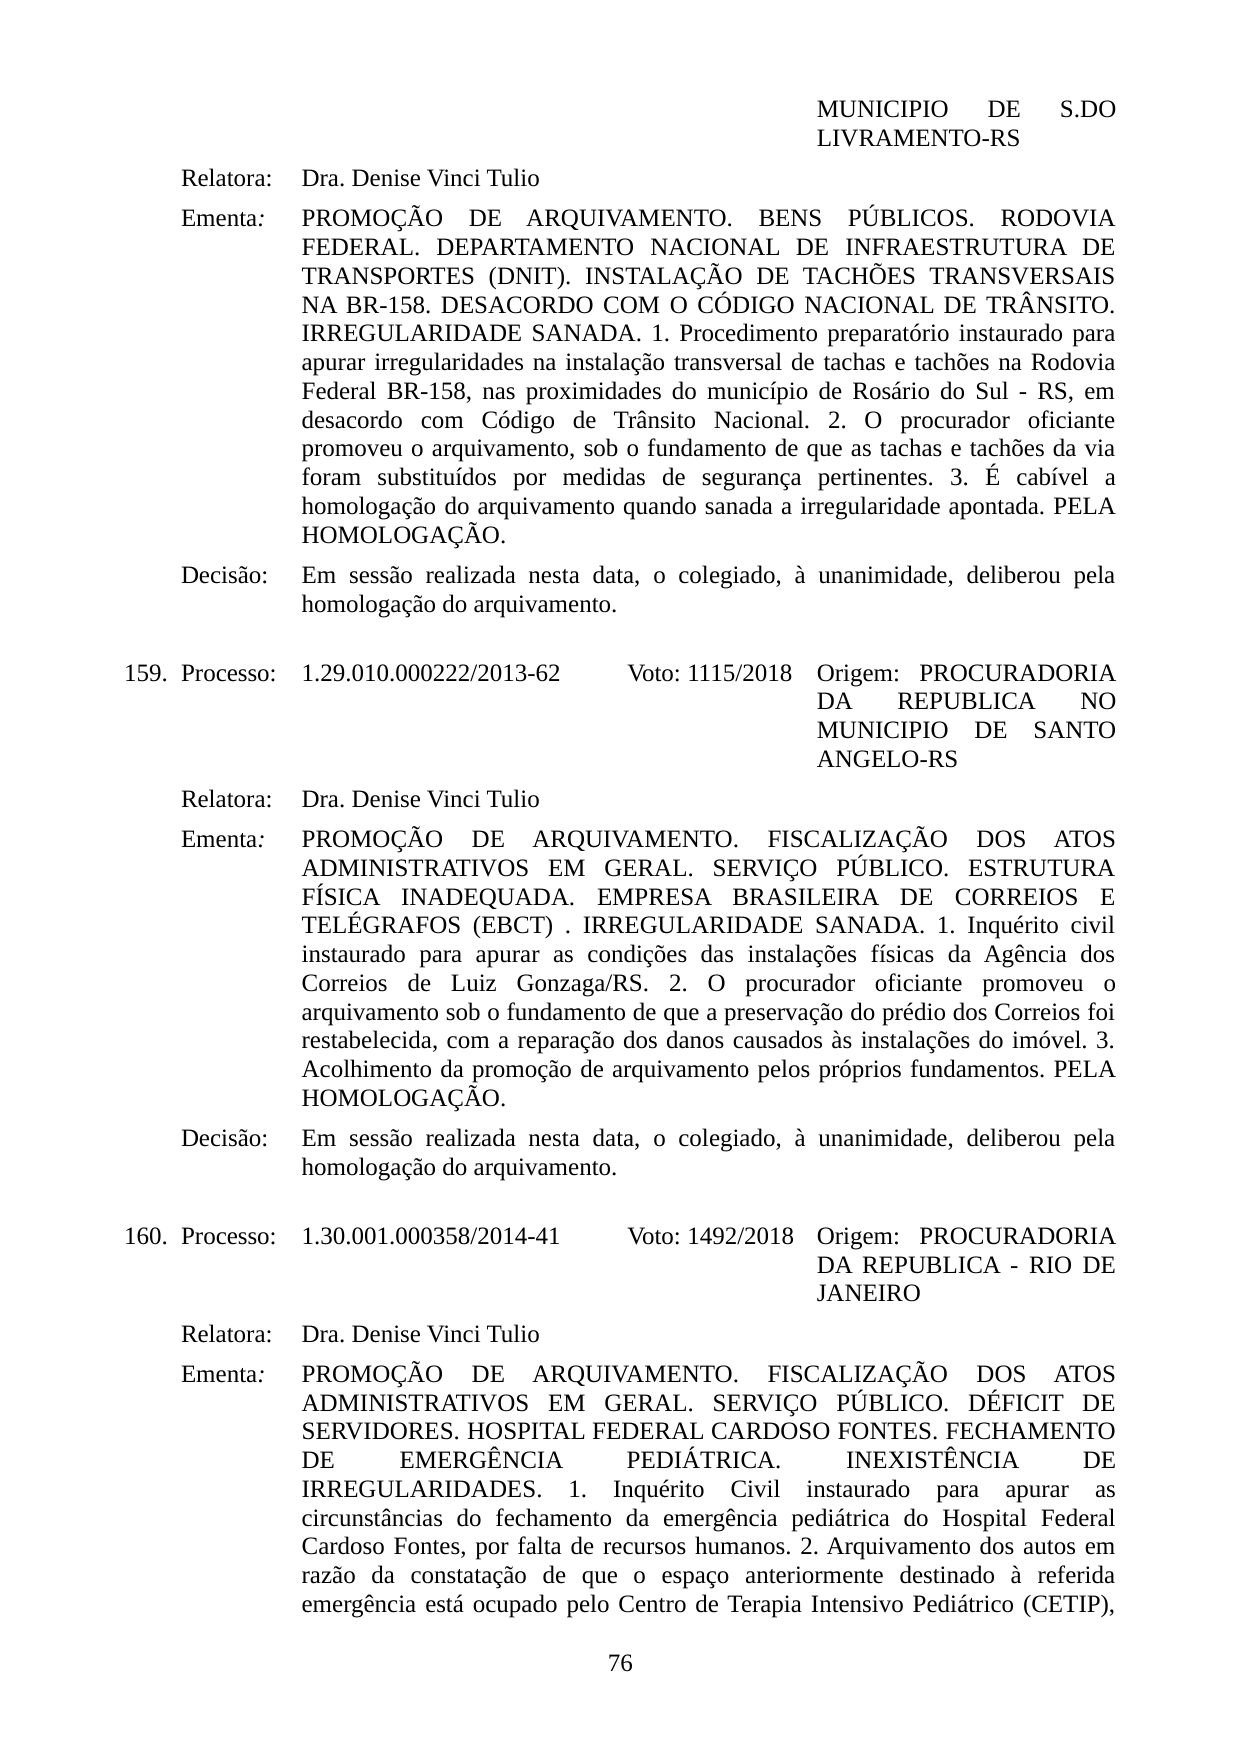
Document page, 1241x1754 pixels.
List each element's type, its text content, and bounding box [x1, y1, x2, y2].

table_header Voto: 1492/2018 [621, 1215, 811, 1313]
table_cell Dra. Denise Vinci Tulio [296, 778, 1122, 818]
table_header [621, 89, 811, 157]
table_cell Decisão: [175, 554, 296, 623]
table_header [296, 89, 621, 157]
table_header Processo: [175, 1215, 296, 1313]
table_header 159. [118, 652, 175, 778]
table_header Origem: PROCURADORIA DA REPUBLICA NO MUNICIPIO DE SANTO ANGELO-RS [811, 652, 1122, 778]
table_cell Dra. Denise Vinci Tulio [296, 158, 1122, 198]
table_header 1.29.010.000222/2013-62 [296, 652, 621, 778]
table_cell PROMOÇÃO DE ARQUIVAMENTO. BENS PÚBLICOS. RODOVIA FEDERAL. DEPARTAMENTO NACIONAL DE INFRAESTRUTURA DE TRANSPORTES (DNIT). INSTALAÇÃO DE TACHÕES TRANSVERSAIS NA BR-158. DESACORDO COM O CÓDIGO NACIONAL DE TRÂNSITO. IRREGULARIDADE SANADA. 1. Procedimento preparatório instaurado para apurar irregularidades na instalação transversal de tachas e tachões na Rodovia Federal BR-158, nas proximidades do município de Rosário do Sul - RS, em desacordo com Código de Trânsito Nacional. 2. O procurador oficiante promoveu o arquivamento, sob o fundamento de que as tachas e tachões da via foram substituídos por medidas de segurança pertinentes. 3. É cabível a homologação do arquivamento quando sanada a irregularidade apontada. PELA HOMOLOGAÇÃO. [296, 198, 1122, 554]
table_cell Em sessão realizada nesta data, o colegiado, à unanimidade, deliberou pela homologação do arquivamento. [296, 1118, 1122, 1186]
table_cell Dra. Denise Vinci Tulio [296, 1313, 1122, 1353]
table_cell [118, 778, 175, 818]
table_cell Relatora: [175, 778, 296, 818]
table_cell [118, 1118, 175, 1186]
table_header Processo: [175, 652, 296, 778]
table_cell [118, 1353, 175, 1623]
table_header [175, 89, 296, 157]
table_cell [118, 198, 175, 554]
table_cell Ementa: [175, 198, 296, 554]
table_cell [118, 819, 175, 1117]
table_cell [118, 1313, 175, 1353]
table_cell Ementa: [175, 819, 296, 1117]
table_cell [118, 554, 175, 623]
table_header 1.30.001.000358/2014-41 [296, 1215, 621, 1313]
table_header Origem: PROCURADORIA DA REPUBLICA - RIO DE JANEIRO [811, 1215, 1122, 1313]
table_header 160. [118, 1215, 175, 1313]
table_header Voto: 1115/2018 [621, 652, 811, 778]
table_header MUNICIPIO DE S.DO LIVRAMENTO-RS [811, 89, 1122, 157]
table_cell Relatora: [175, 1313, 296, 1353]
table_cell Em sessão realizada nesta data, o colegiado, à unanimidade, deliberou pela homologação do arquivamento. [296, 554, 1122, 623]
table_cell PROMOÇÃO DE ARQUIVAMENTO. FISCALIZAÇÃO DOS ATOS ADMINISTRATIVOS EM GERAL. SERVIÇO PÚBLICO. DÉFICIT DE SERVIDORES. HOSPITAL FEDERAL CARDOSO FONTES. FECHAMENTO DE EMERGÊNCIA PEDIÁTRICA. INEXISTÊNCIA DE IRREGULARIDADES. 1. Inquérito Civil instaurado para apurar as circunstâncias do fechamento da emergência pediátrica do Hospital Federal Cardoso Fontes, por falta de recursos humanos. 2. Arquivamento dos autos em razão da constatação de que o espaço anteriormente destinado à referida emergência está ocupado pelo Centro de Terapia Intensivo Pediátrico (CETIP), [296, 1353, 1122, 1623]
table_cell PROMOÇÃO DE ARQUIVAMENTO. FISCALIZAÇÃO DOS ATOS ADMINISTRATIVOS EM GERAL. SERVIÇO PÚBLICO. ESTRUTURA FÍSICA INADEQUADA. EMPRESA BRASILEIRA DE CORREIOS E TELÉGRAFOS (EBCT) . IRREGULARIDADE SANADA. 1. Inquérito civil instaurado para apurar as condições das instalações físicas da Agência dos Correios de Luiz Gonzaga/RS. 2. O procurador oficiante promoveu o arquivamento sob o fundamento de que a preservação do prédio dos Correios foi restabelecida, com a reparação dos danos causados às instalações do imóvel. 3. Acolhimento da promoção de arquivamento pelos próprios fundamentos. PELA HOMOLOGAÇÃO. [296, 819, 1122, 1117]
table_cell Relatora: [175, 158, 296, 198]
table_header [118, 89, 175, 157]
table_cell [118, 158, 175, 198]
table_cell Decisão: [175, 1118, 296, 1186]
table_cell Ementa: [175, 1353, 296, 1623]
